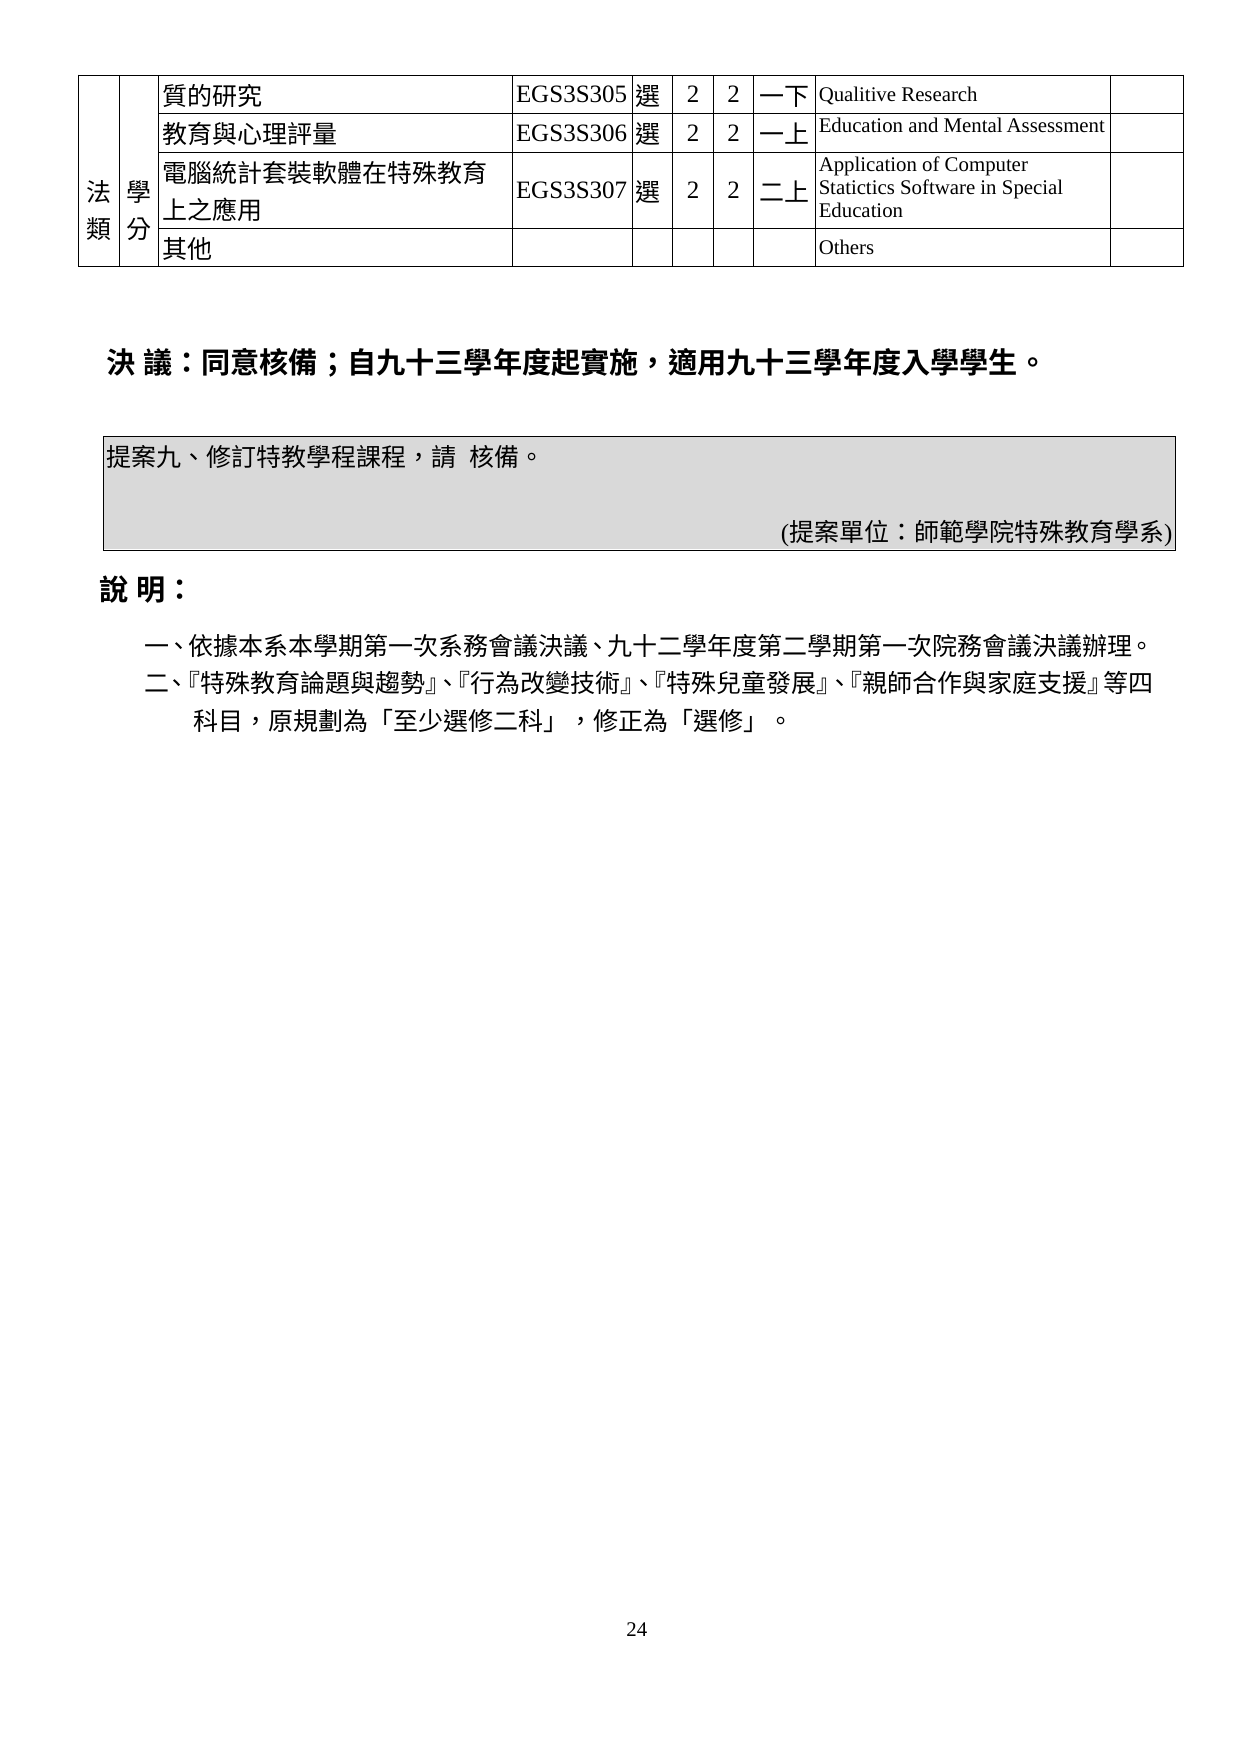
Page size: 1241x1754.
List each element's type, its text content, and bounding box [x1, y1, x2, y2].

table_cell 其他 [159, 229, 512, 266]
table_cell [633, 229, 672, 266]
text 二、『特殊教育論題與趨勢』、『行為改變技術』、『特殊兒童發展』、『親師合作與家庭支援』等四科目，原規劃為「至少選修二科」，修正為「選修」。 [144, 663, 1152, 738]
table_cell Application of Computer Statictics Software in Special Education [816, 153, 1110, 228]
table_cell 質的研究 [159, 76, 512, 113]
table_cell Others [816, 229, 1110, 266]
table_cell [714, 229, 753, 266]
table_cell [754, 229, 815, 266]
table_cell 二上 [754, 153, 815, 228]
table_cell EGS3S306 [513, 114, 632, 152]
table_cell [673, 229, 713, 266]
table_cell EGS3S305 [513, 76, 632, 113]
table_cell 電腦統計套裝軟體在特殊教育上之應用 [159, 153, 512, 228]
table_cell EGS3S307 [513, 153, 632, 228]
table_cell 2 [673, 114, 713, 152]
table_cell [1111, 76, 1183, 113]
text 一、依據本系本學期第一次系務會議決議、九十二學年度第二學期第一次院務會議決議辦理。 [144, 626, 1152, 663]
table_cell [1111, 153, 1183, 228]
table_cell 選 [633, 76, 672, 113]
table_cell 2 [673, 153, 713, 228]
table_cell 2 [714, 76, 753, 113]
table_cell 一下 [754, 76, 815, 113]
table_cell 選 [633, 153, 672, 228]
text 說 明： [99, 551, 1152, 626]
text 決 議：同意核備；自九十三學年度起實施，適用九十三學年度入學學生。 [106, 323, 1152, 398]
table_cell Qualitive Research [816, 76, 1110, 113]
table_cell [513, 229, 632, 266]
table_cell 2 [673, 76, 713, 113]
table_cell 教育與心理評量 [159, 114, 512, 152]
table_header 提案九、修訂特教學程課程，請 核備。 (提案單位：師範學院特殊教育學系) [104, 437, 1175, 549]
table_cell [1111, 229, 1183, 266]
table_cell 選 [633, 114, 672, 152]
table_cell [1111, 114, 1183, 152]
table_cell 學 分 [120, 76, 158, 266]
table_cell 2 [714, 153, 753, 228]
table_cell 法 類 [79, 76, 119, 266]
table_cell 2 [714, 114, 753, 152]
table_cell Education and Mental Assessment [816, 114, 1110, 152]
table_cell 一上 [754, 114, 815, 152]
